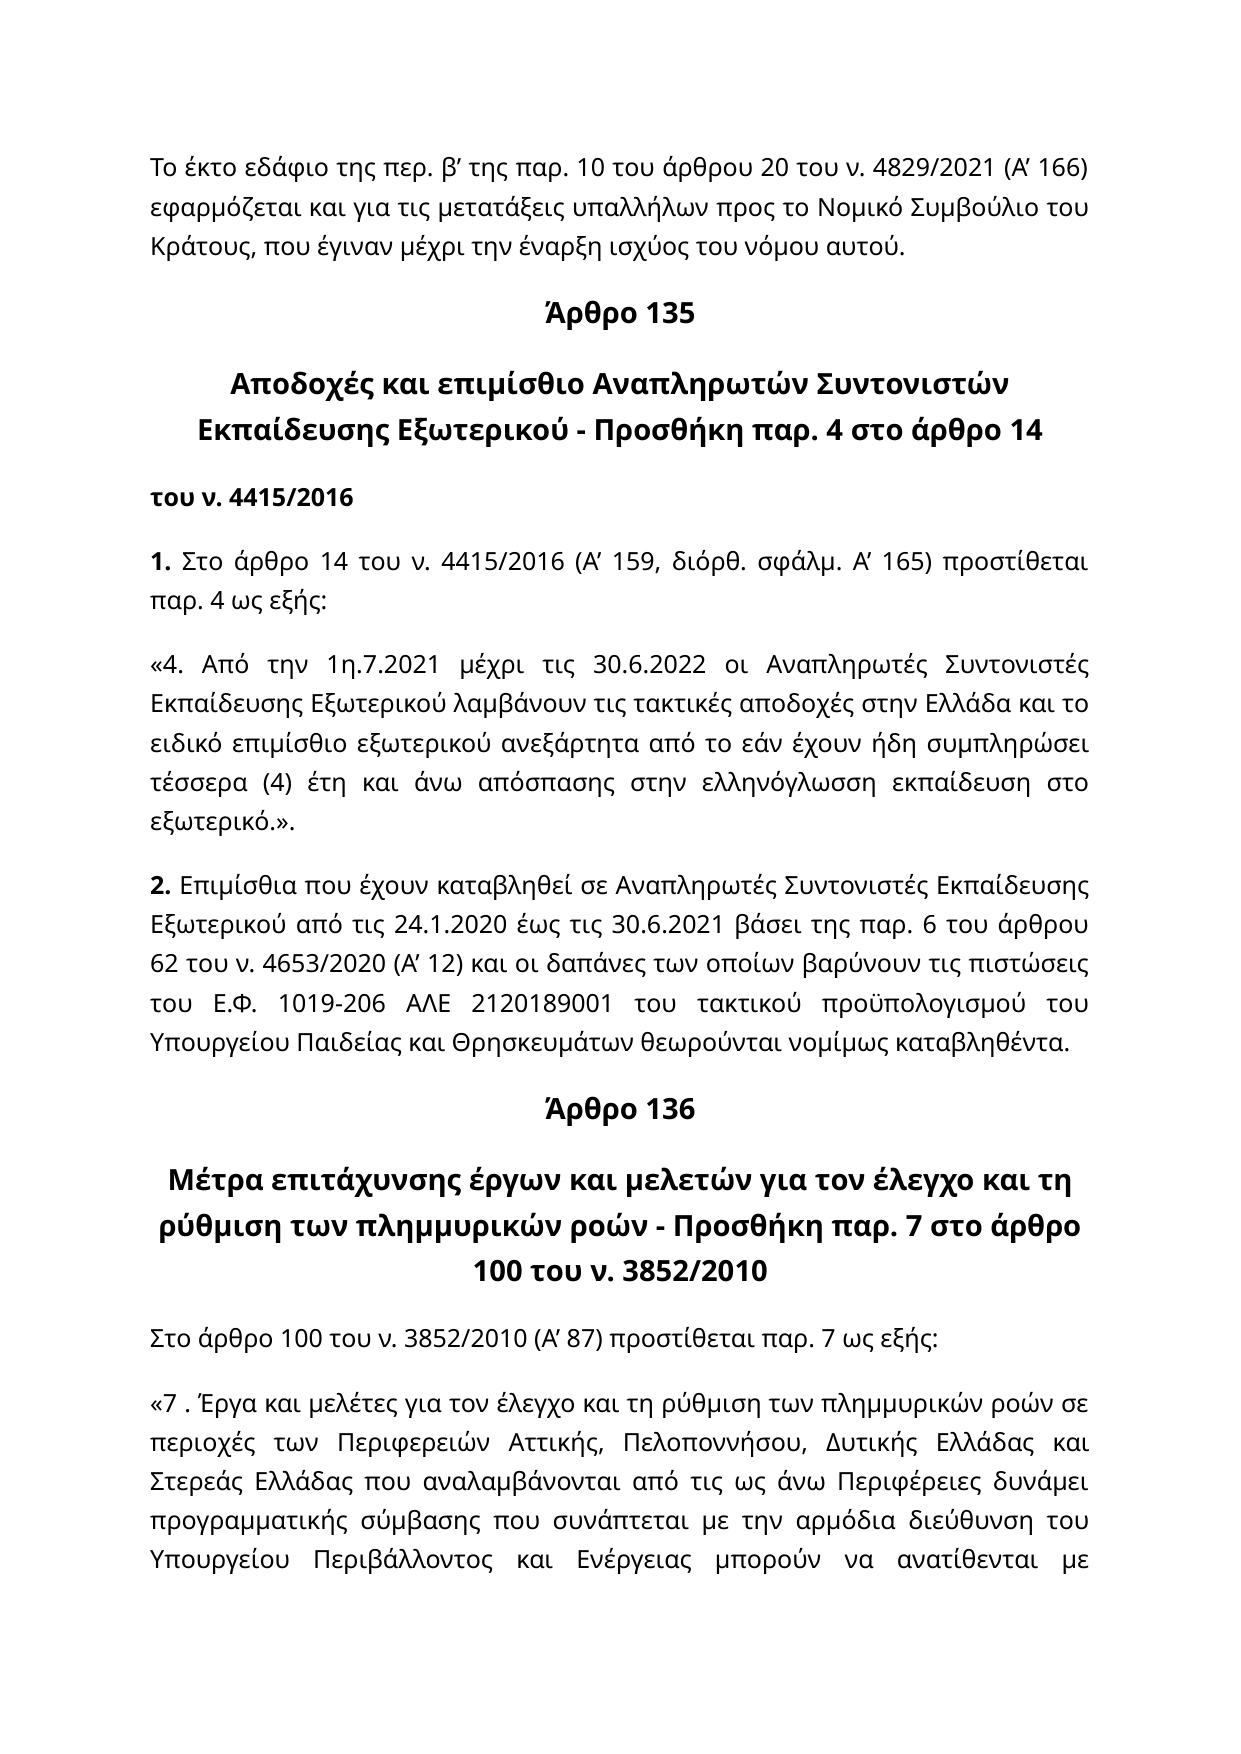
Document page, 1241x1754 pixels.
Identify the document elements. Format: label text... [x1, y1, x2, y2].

subtitle Αποδοχές και επιμίσθιο Αναπληρωτών Συντονιστών Εκπαίδευσης Εξωτερικού - Προσθήκη παρ. 4 στο άρθρο 14 [150, 363, 1090, 448]
text του ν. 4415/2016 [150, 479, 1090, 513]
text 1. Στο άρθρο 14 του ν. 4415/2016 (Α’ 159, διόρθ. σφάλμ. Α’ 165) προστίθεται παρ. 4 ως εξής: [150, 543, 1090, 617]
text 2. Επιμίσθια που έχουν καταβληθεί σε Αναπληρωτές Συντονιστές Εκπαίδευσης Εξωτερικού από τις 24.1.2020 έως τις 30.6.2021 βάσει της παρ. 6 τoυ άρθρου 62 του ν. 4653/2020 (Α’ 12) και οι δαπάνες των οποίων βαρύνουν τις πιστώσεις του Ε.Φ. 1019-206 ΑΛΕ 2120189001 του τακτικού προϋπολογισμού του Υπουργείου Παιδείας και Θρησκευμάτων θεωρούνται νομίμως καταβληθέντα. [150, 868, 1090, 1058]
subtitle Άρθρο 136 [150, 1088, 1090, 1128]
text Το έκτο εδάφιο της περ. β’ της παρ. 10 του άρθρου 20 του ν. 4829/2021 (Α’ 166) εφαρμόζεται και για τις μετατάξεις υπαλλήλων προς το Νομικό Συμβούλιο του Κράτους, που έγιναν μέχρι την έναρξη ισχύος του νόμου αυτού. [150, 150, 1090, 262]
subtitle Μέτρα επιτάχυνσης έργων και μελετών για τον έλεγχο και τη ρύθμιση των πλημμυρικών ροών - Προσθήκη παρ. 7 στο άρθρο 100 του ν. 3852/2010 [150, 1159, 1090, 1290]
subtitle Άρθρο 135 [150, 292, 1090, 332]
text «7 . Έργα και μελέτες για τον έλεγχο και τη ρύθμιση των πλημμυρικών ροών σε περιοχές των Περιφερειών Αττικής, Πελοποννήσου, Δυτικής Ελλάδας και Στερεάς Ελλάδας που αναλαμβάνονται από τις ως άνω Περιφέρειες δυνάμει προγραμματικής σύμβασης που συνάπτεται με την αρμόδια διεύθυνση του Υπουργείου Περιβάλλοντος και Ενέργειας μπορούν να ανατίθενται με [150, 1385, 1090, 1576]
text «4. Από την 1η.7.2021 μέχρι τις 30.6.2022 οι Αναπληρωτές Συντονιστές Εκπαίδευσης Εξωτερικού λαμβάνουν τις τακτικές αποδοχές στην Ελλάδα και το ειδικό επιμίσθιο εξωτερικού ανεξάρτητα από το εάν έχουν ήδη συμπληρώσει τέσσερα (4) έτη και άνω απόσπασης στην ελληνόγλωσση εκπαίδευση στο εξωτερικό.». [150, 647, 1090, 838]
text Στο άρθρο 100 του ν. 3852/2010 (Α’ 87) προστίθεται παρ. 7 ως εξής: [150, 1321, 1090, 1355]
